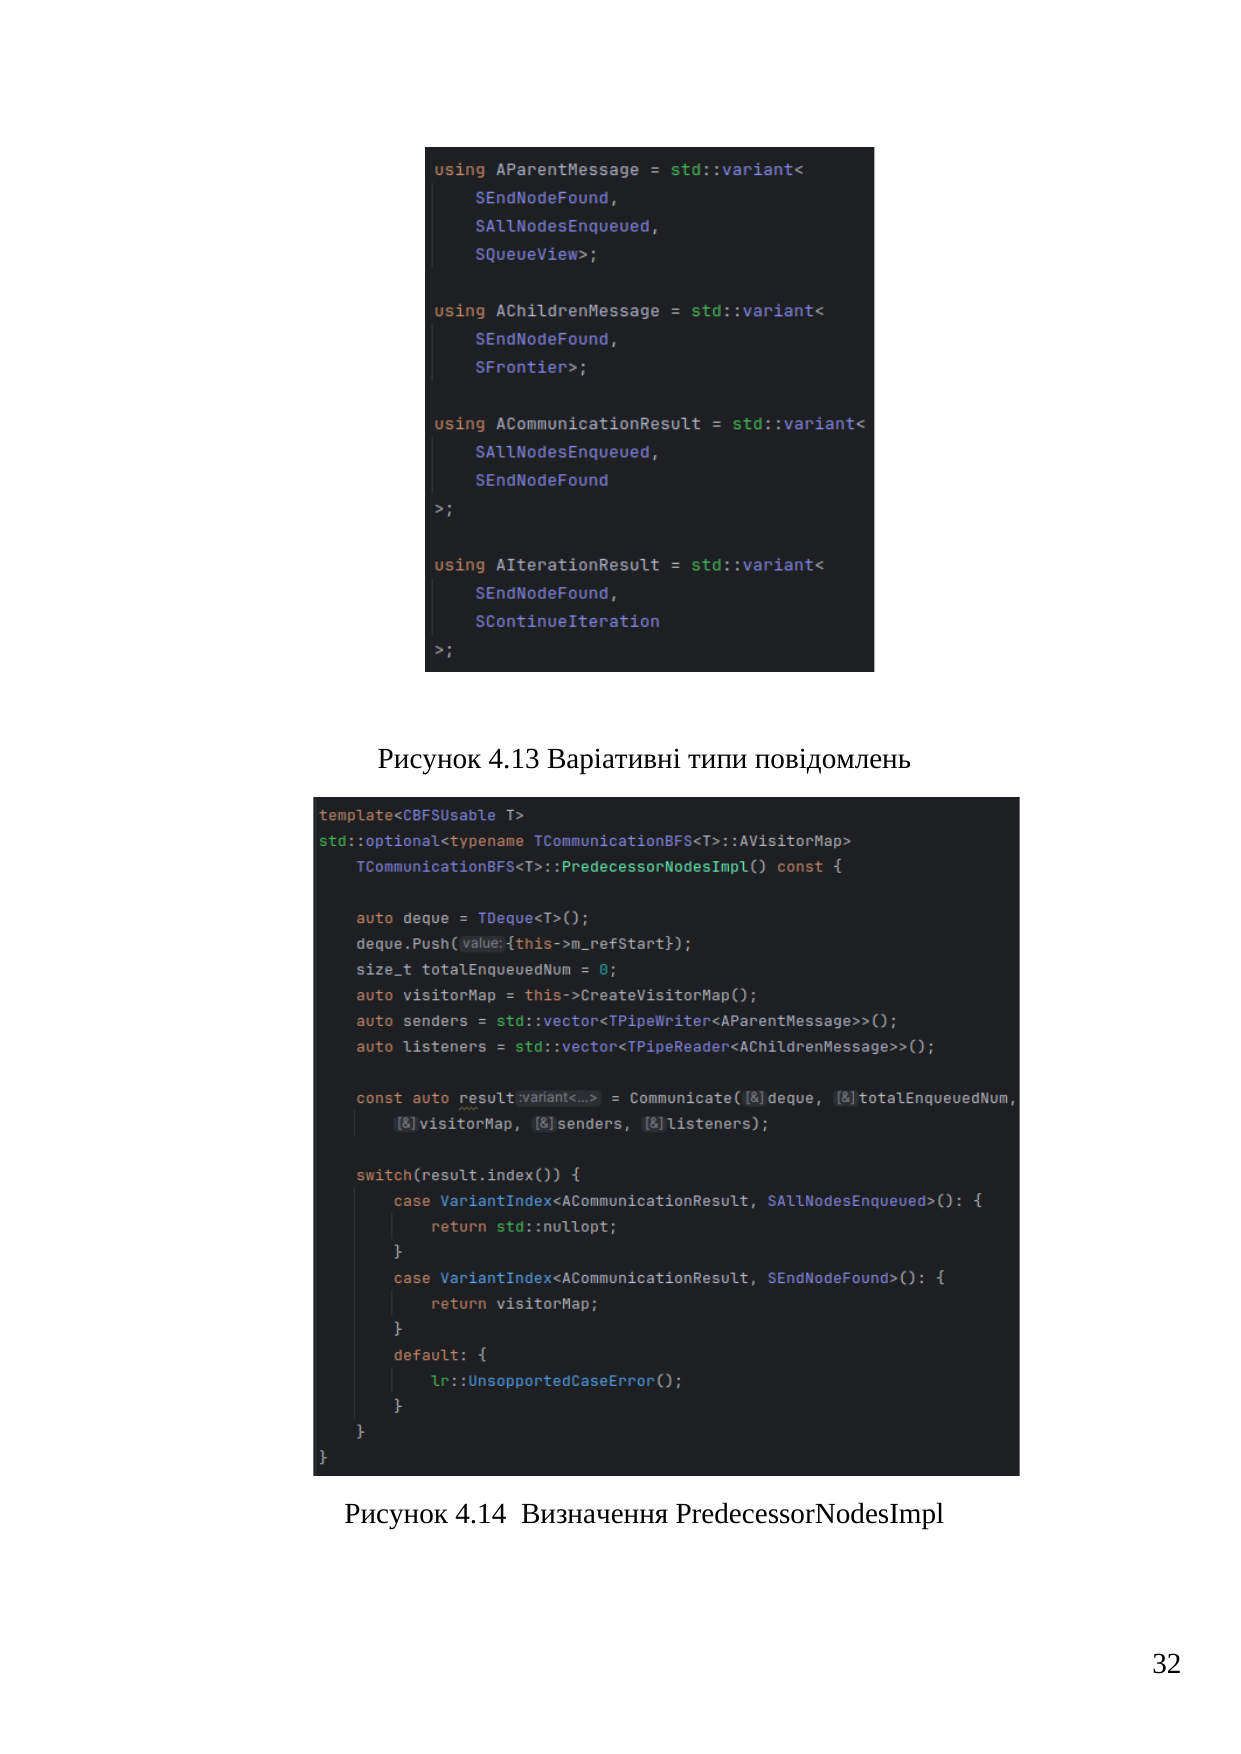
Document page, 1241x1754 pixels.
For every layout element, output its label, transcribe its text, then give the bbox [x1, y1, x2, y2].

picture [425, 147, 875, 672]
list Визначення PredecessorNodesImpl [118, 1476, 1181, 1529]
list Варіативні типи повідомлень [118, 741, 1181, 775]
picture [313, 797, 1020, 1476]
